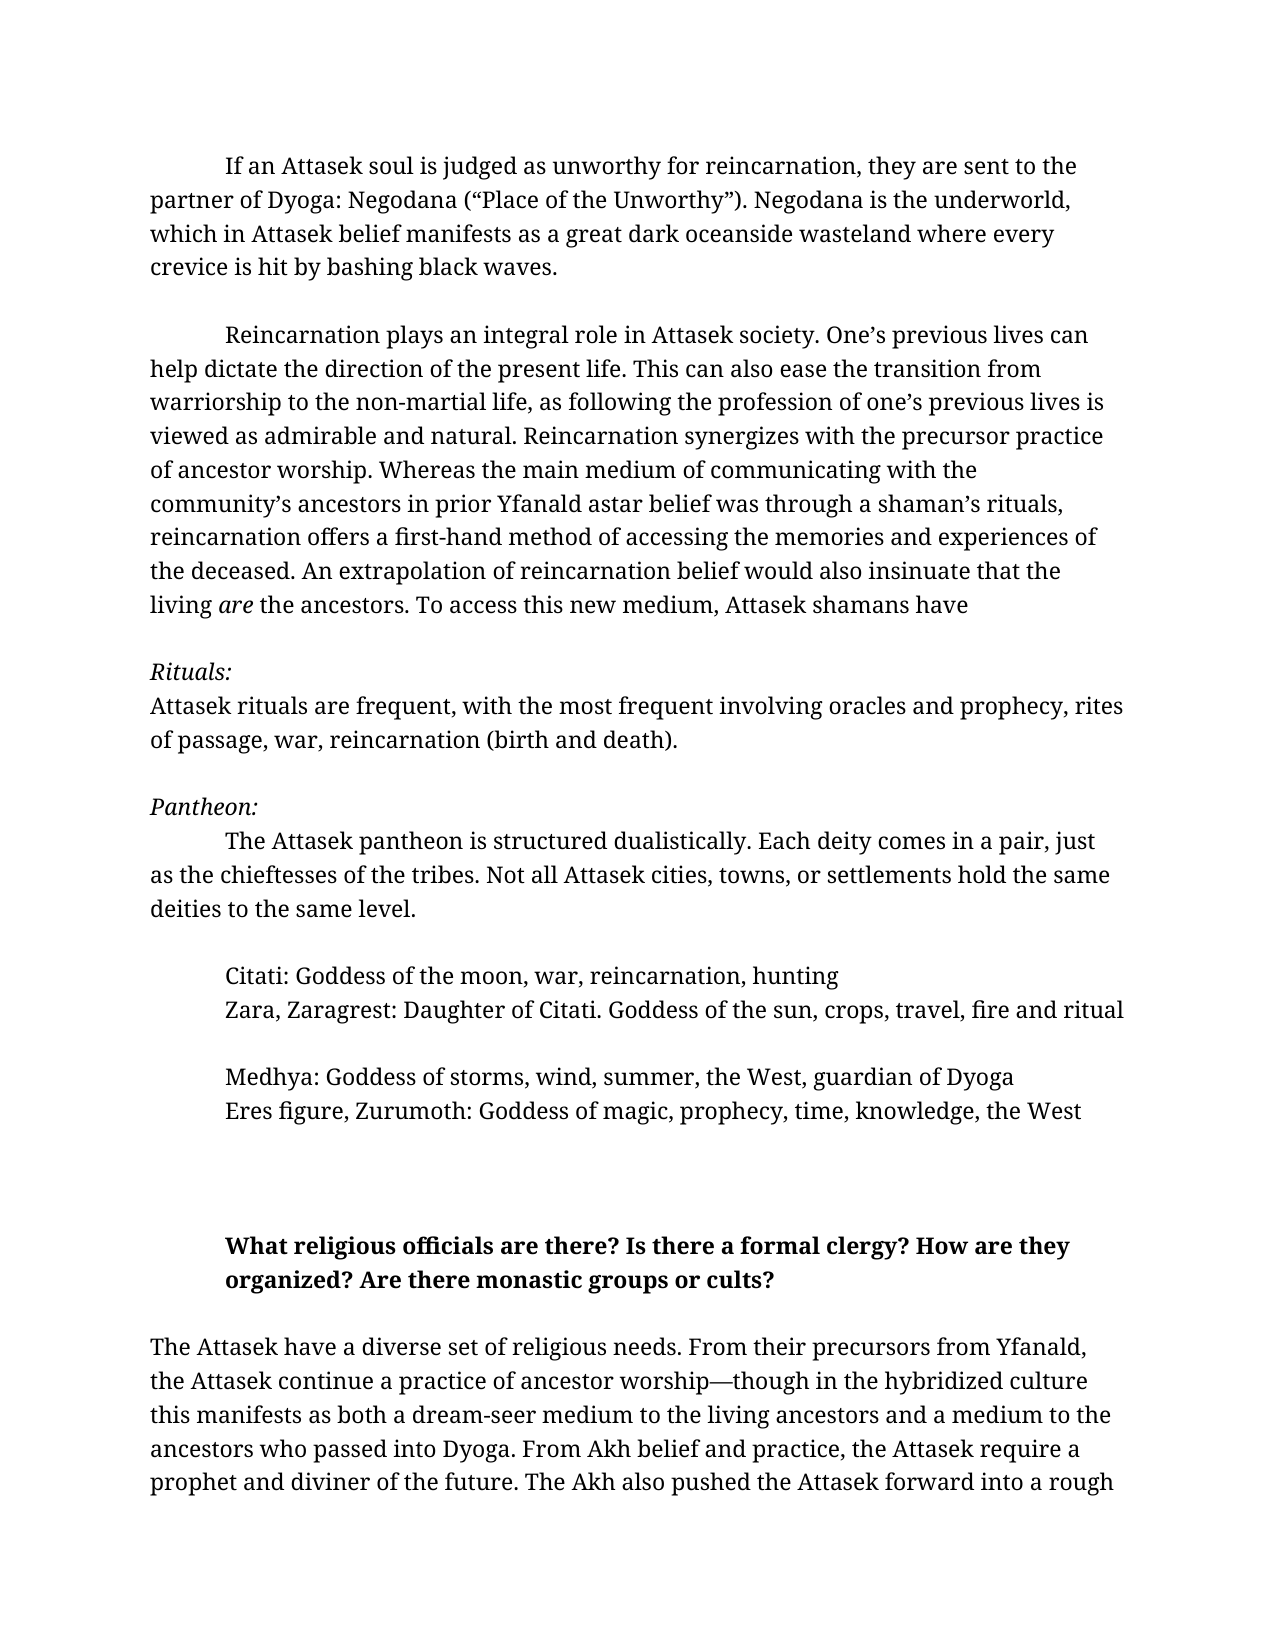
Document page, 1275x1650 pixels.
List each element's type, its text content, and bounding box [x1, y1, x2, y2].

text The Attasek pantheon is structured dualistically. Each deity comes in a pair, just as the chieftesses of the tribes. Not all Attasek cities, towns, or settlements hold the same deities to the same level. [150, 825, 1125, 924]
text Citati: Goddess of the moon, war, reincarnation, hunting [150, 960, 1125, 991]
text Attasek rituals are frequent, with the most frequent involving oracles and prophecy, rites of passage, war, reincarnation (birth and death). [150, 690, 1125, 755]
text If an Attasek soul is judged as unworthy for reincarnation, they are sent to the partner of Dyoga: Negodana (“Place of the Unworthy”). Negodana is the underworld, which in Attasek belief manifests as a great dark oceanside wasteland where every crevice is hit by bashing black waves. [150, 150, 1125, 282]
text Eres figure, Zurumoth: Goddess of magic, prophecy, time, knowledge, the West [150, 1095, 1125, 1126]
text Zara, Zaragrest: Daughter of Citati. Goddess of the sun, crops, travel, fire and ritual [150, 994, 1125, 1025]
text Rituals: [150, 656, 1125, 687]
text What religious officials are there? Is there a formal clergy? How are they organized? Are there monastic groups or cults? [150, 1196, 1125, 1295]
text Pantheon: [150, 791, 1125, 822]
text Medhya: Goddess of storms, wind, summer, the West, guardian of Dyoga [150, 1061, 1125, 1092]
text The Attasek have a diverse set of religious needs. From their precursors from Yfanald, the Attasek continue a practice of ancestor worship—though in the hybridized culture this manifests as both a dream-seer medium to the living ancestors and a medium to the ancestors who passed into Dyoga. From Akh belief and practice, the Attasek require a prophet and diviner of the future. The Akh also pushed the Attasek forward into a rough [150, 1331, 1125, 1497]
text Reincarnation plays an integral role in Attasek society. One’s previous lives can help dictate the direction of the present life. This can also ease the transition from warriorship to the non-martial life, as following the profession of one’s previous lives is viewed as admirable and natural. Reincarnation synergizes with the precursor practice of ancestor worship. Whereas the main medium of communicating with the community’s ancestors in prior Yfanald astar belief was through a shaman’s rituals, reincarnation offers a first-hand method of accessing the memories and experiences of the deceased. An extrapolation of reincarnation belief would also insinuate that the living are the ancestors. To access this new medium, Attasek shamans have [150, 319, 1125, 620]
